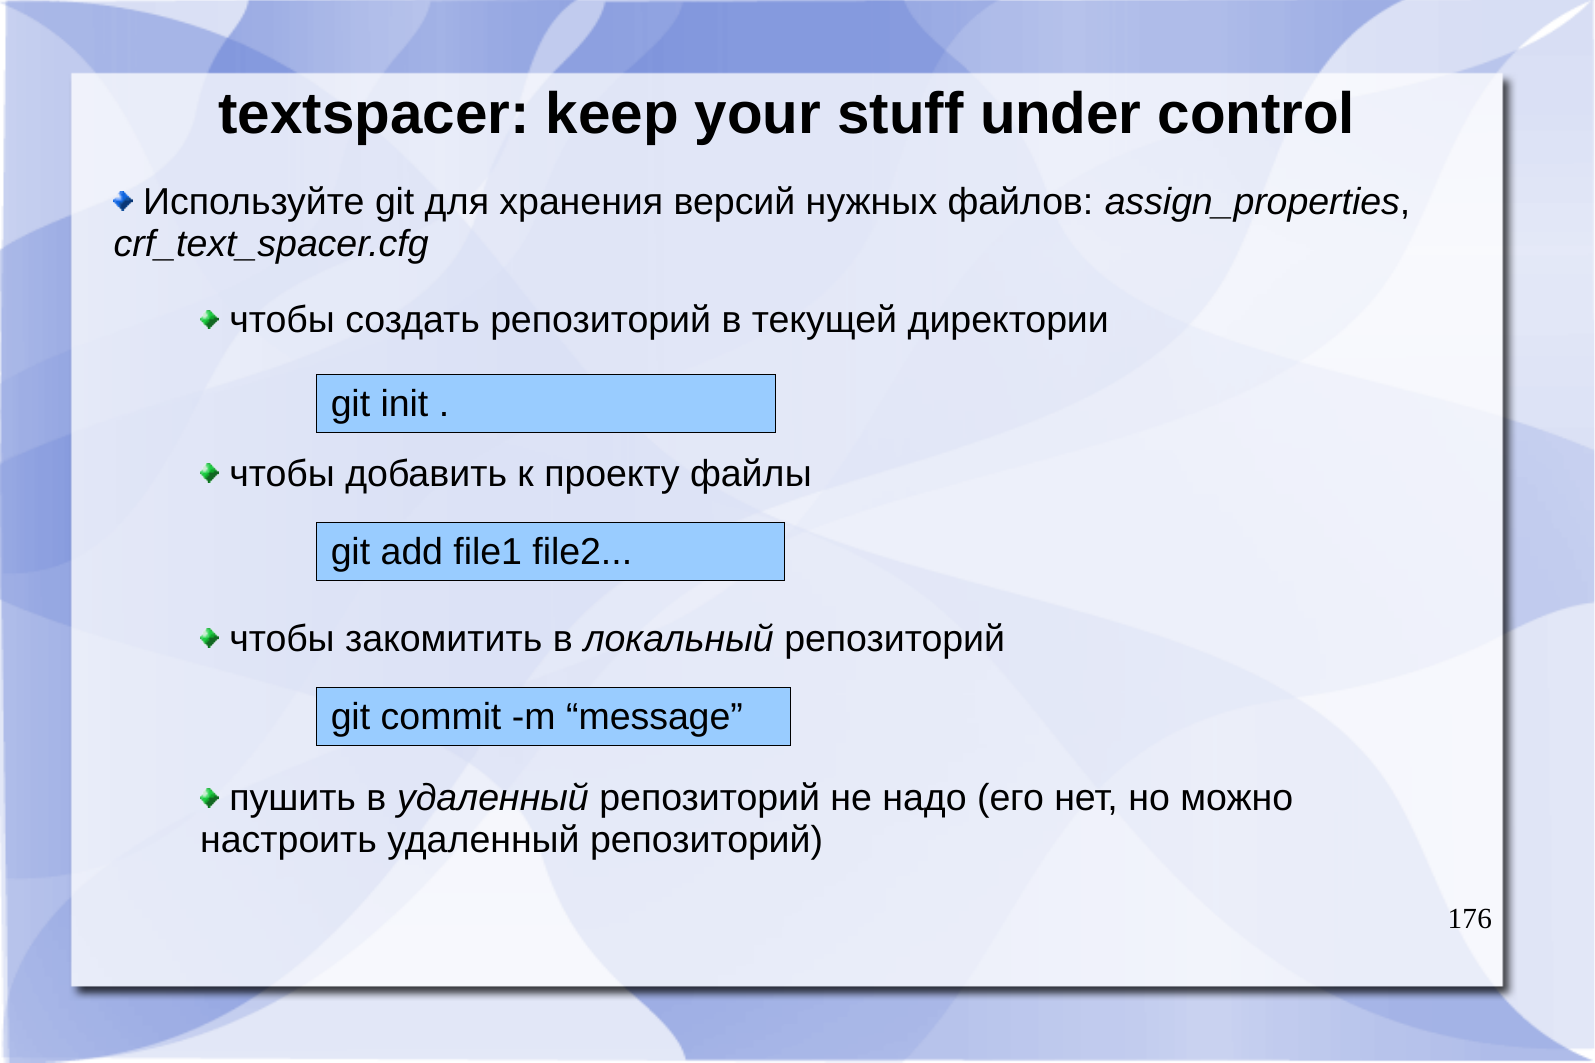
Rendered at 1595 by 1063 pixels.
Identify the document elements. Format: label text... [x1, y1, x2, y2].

text_box чтобы закомитить в локальный репозиторий [185, 610, 1020, 667]
text_box чтобы добавить к проекту файлы [185, 444, 828, 502]
text_box git commit -m “message” [316, 687, 791, 746]
text_box Используйте git для хранения версий нужных файлов: assign_properties, crf_text_spacer.cfg [99, 173, 1427, 272]
text_box чтобы создать репозиторий в текущей директории [185, 291, 1124, 348]
text_box git add file1 file2... [316, 522, 785, 581]
text_box пушить в удаленный репозиторий не надо (его нет, но можно настроить удаленный репозиторий) [185, 769, 1454, 869]
title textspacer: keep your stuff under control [75, 69, 1501, 158]
text_box git init . [316, 374, 776, 433]
picture [0, 0, 1595, 1063]
